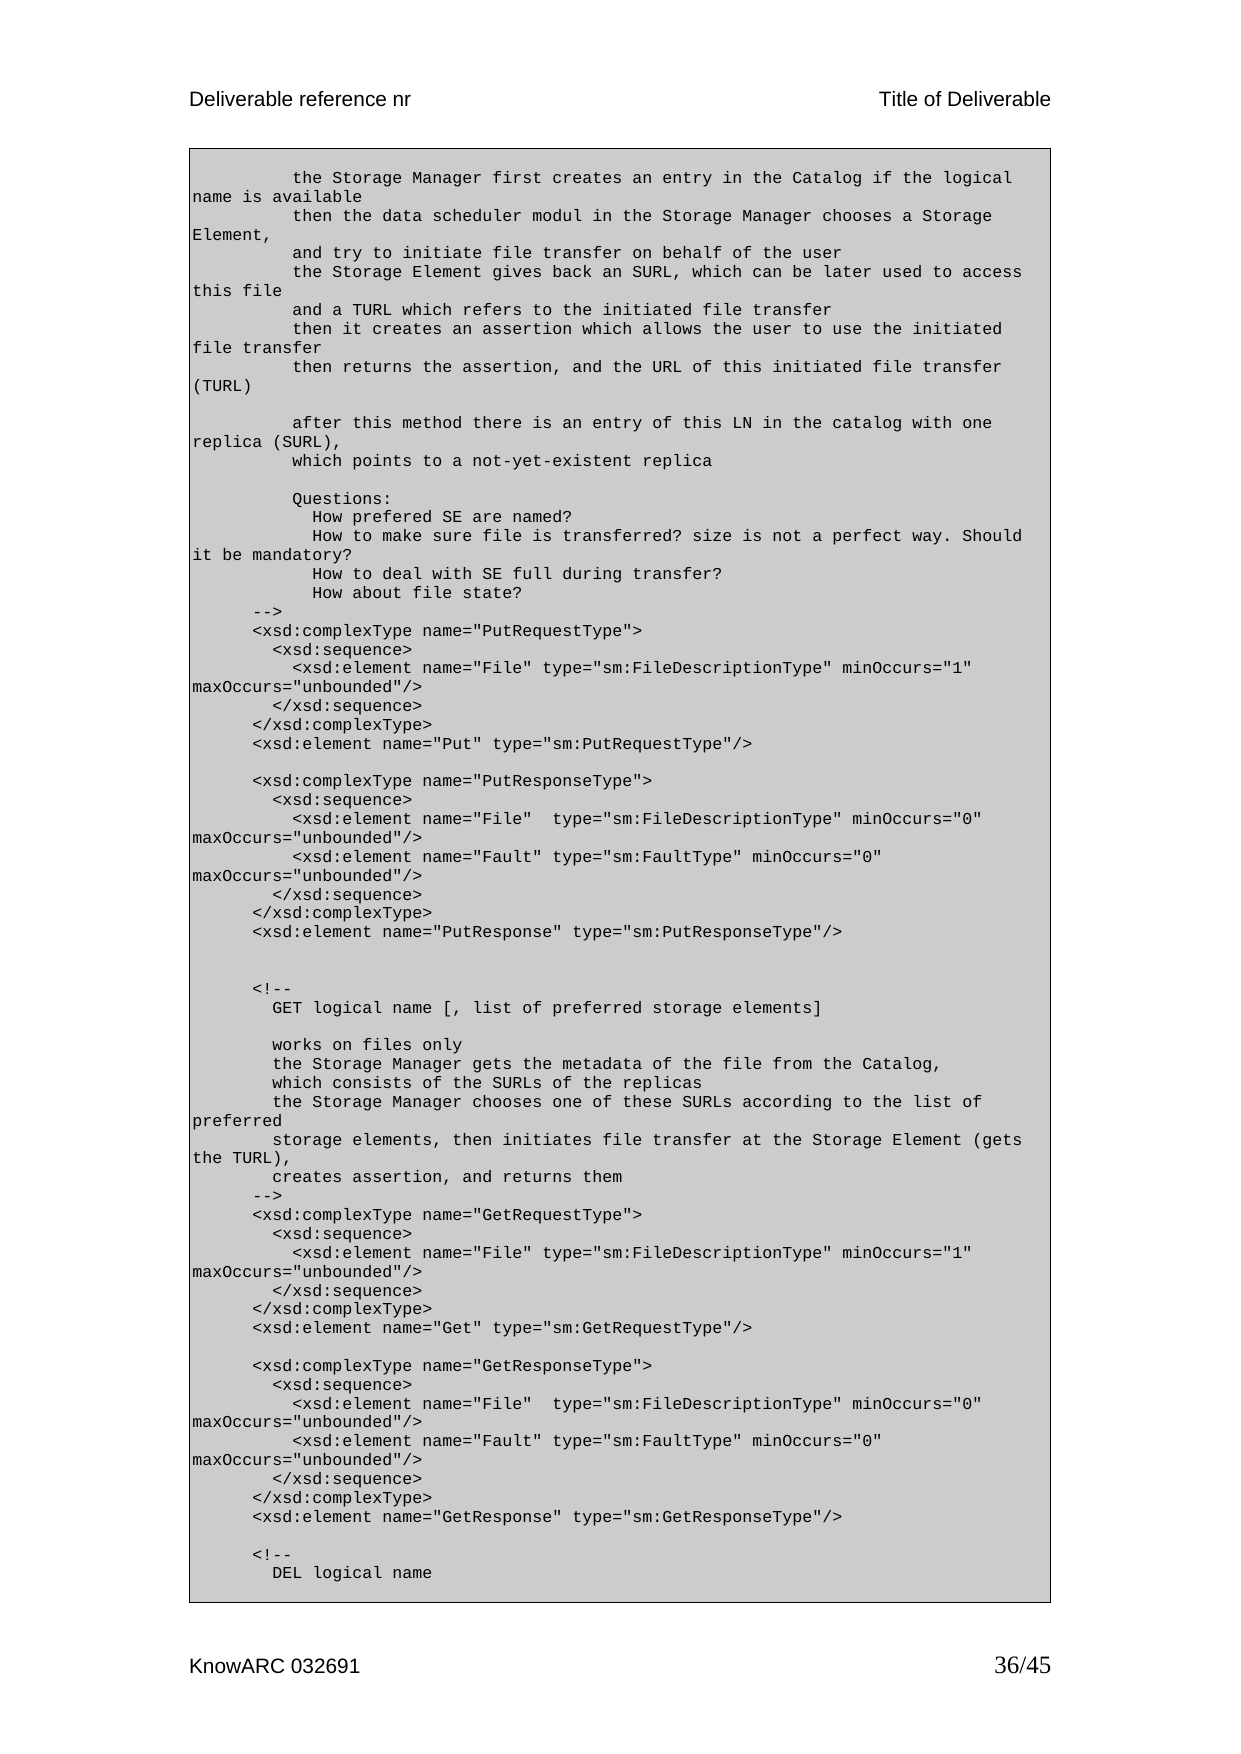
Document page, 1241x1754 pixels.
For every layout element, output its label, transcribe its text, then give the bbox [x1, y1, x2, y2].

text Questions: [190, 487, 1050, 506]
text <!-- [190, 977, 1050, 996]
text <xsd:complexType name="PutResponseType"> [190, 770, 1050, 789]
text the Storage Manager gets the metadata of the file from the Catalog, [190, 1053, 1050, 1072]
text <xsd:sequence> [190, 1373, 1050, 1392]
text GET logical name [, list of preferred storage elements] [190, 996, 1050, 1015]
text DEL logical name [190, 1562, 1050, 1581]
text How to make sure file is transferred? size is not a perfect way. Should it be mandatory? [190, 525, 1050, 562]
text <xsd:element name="GetResponse" type="sm:GetResponseType"/> [190, 1505, 1050, 1524]
text after this method there is an entry of this LN in the catalog with one replica (SURL), [190, 412, 1050, 449]
text <xsd:element name="Get" type="sm:GetRequestType"/> [190, 1317, 1050, 1336]
text then it creates an assertion which allows the user to use the initiated file transfer [190, 317, 1050, 355]
text How prefered SE are named? [190, 506, 1050, 525]
text <xsd:sequence> [190, 638, 1050, 657]
text </xsd:sequence> [190, 1467, 1050, 1486]
text <xsd:element name="File" type="sm:FileDescriptionType" minOccurs="1" maxOccurs="unbounded"/> [190, 1241, 1050, 1279]
text creates assertion, and returns them [190, 1166, 1050, 1185]
text How about file state? [190, 581, 1050, 600]
text <xsd:element name="PutResponse" type="sm:PutResponseType"/> [190, 921, 1050, 939]
text <xsd:complexType name="GetResponseType"> [190, 1354, 1050, 1373]
text <xsd:sequence> [190, 1222, 1050, 1241]
text storage elements, then initiates file transfer at the Storage Element (gets the TURL), [190, 1128, 1050, 1166]
text <xsd:complexType name="PutRequestType"> [190, 619, 1050, 638]
text </xsd:complexType> [190, 1486, 1050, 1505]
text </xsd:complexType> [190, 902, 1050, 921]
text then the data scheduler modul in the Storage Manager chooses a Storage Element, [190, 204, 1050, 242]
text </xsd:complexType> [190, 713, 1050, 732]
text <xsd:element name="File" type="sm:FileDescriptionType" minOccurs="0" maxOccurs="unbounded"/> [190, 808, 1050, 845]
text <xsd:element name="File" type="sm:FileDescriptionType" minOccurs="1" maxOccurs="unbounded"/> [190, 657, 1050, 694]
text How to deal with SE full during transfer? [190, 562, 1050, 581]
text which consists of the SURLs of the replicas [190, 1072, 1050, 1090]
text <xsd:element name="Fault" type="sm:FaultType" minOccurs="0" maxOccurs="unbounded"/> [190, 845, 1050, 883]
text --> [190, 600, 1050, 619]
text </xsd:sequence> [190, 883, 1050, 902]
text </xsd:complexType> [190, 1298, 1050, 1317]
text the Storage Manager chooses one of these SURLs according to the list of preferred [190, 1090, 1050, 1128]
text <xsd:element name="Fault" type="sm:FaultType" minOccurs="0" maxOccurs="unbounded"/> [190, 1430, 1050, 1467]
text and a TURL which refers to the initiated file transfer [190, 298, 1050, 317]
text <xsd:element name="Put" type="sm:PutRequestType"/> [190, 732, 1050, 751]
text and try to initiate file transfer on behalf of the user [190, 242, 1050, 261]
text the Storage Element gives back an SURL, which can be later used to access this file [190, 261, 1050, 298]
text <xsd:complexType name="GetRequestType"> [190, 1203, 1050, 1222]
text <xsd:sequence> [190, 789, 1050, 808]
text which points to a not-yet-existent replica [190, 449, 1050, 468]
text the Storage Manager first creates an entry in the Catalog if the logical name is available [190, 167, 1050, 204]
text works on files only [190, 1034, 1050, 1053]
text <xsd:element name="File" type="sm:FileDescriptionType" minOccurs="0" maxOccurs="unbounded"/> [190, 1392, 1050, 1430]
text --> [190, 1185, 1050, 1203]
text then returns the assertion, and the URL of this initiated file transfer (TURL) [190, 355, 1050, 393]
text <!-- [190, 1543, 1050, 1562]
text </xsd:sequence> [190, 694, 1050, 713]
text </xsd:sequence> [190, 1279, 1050, 1298]
